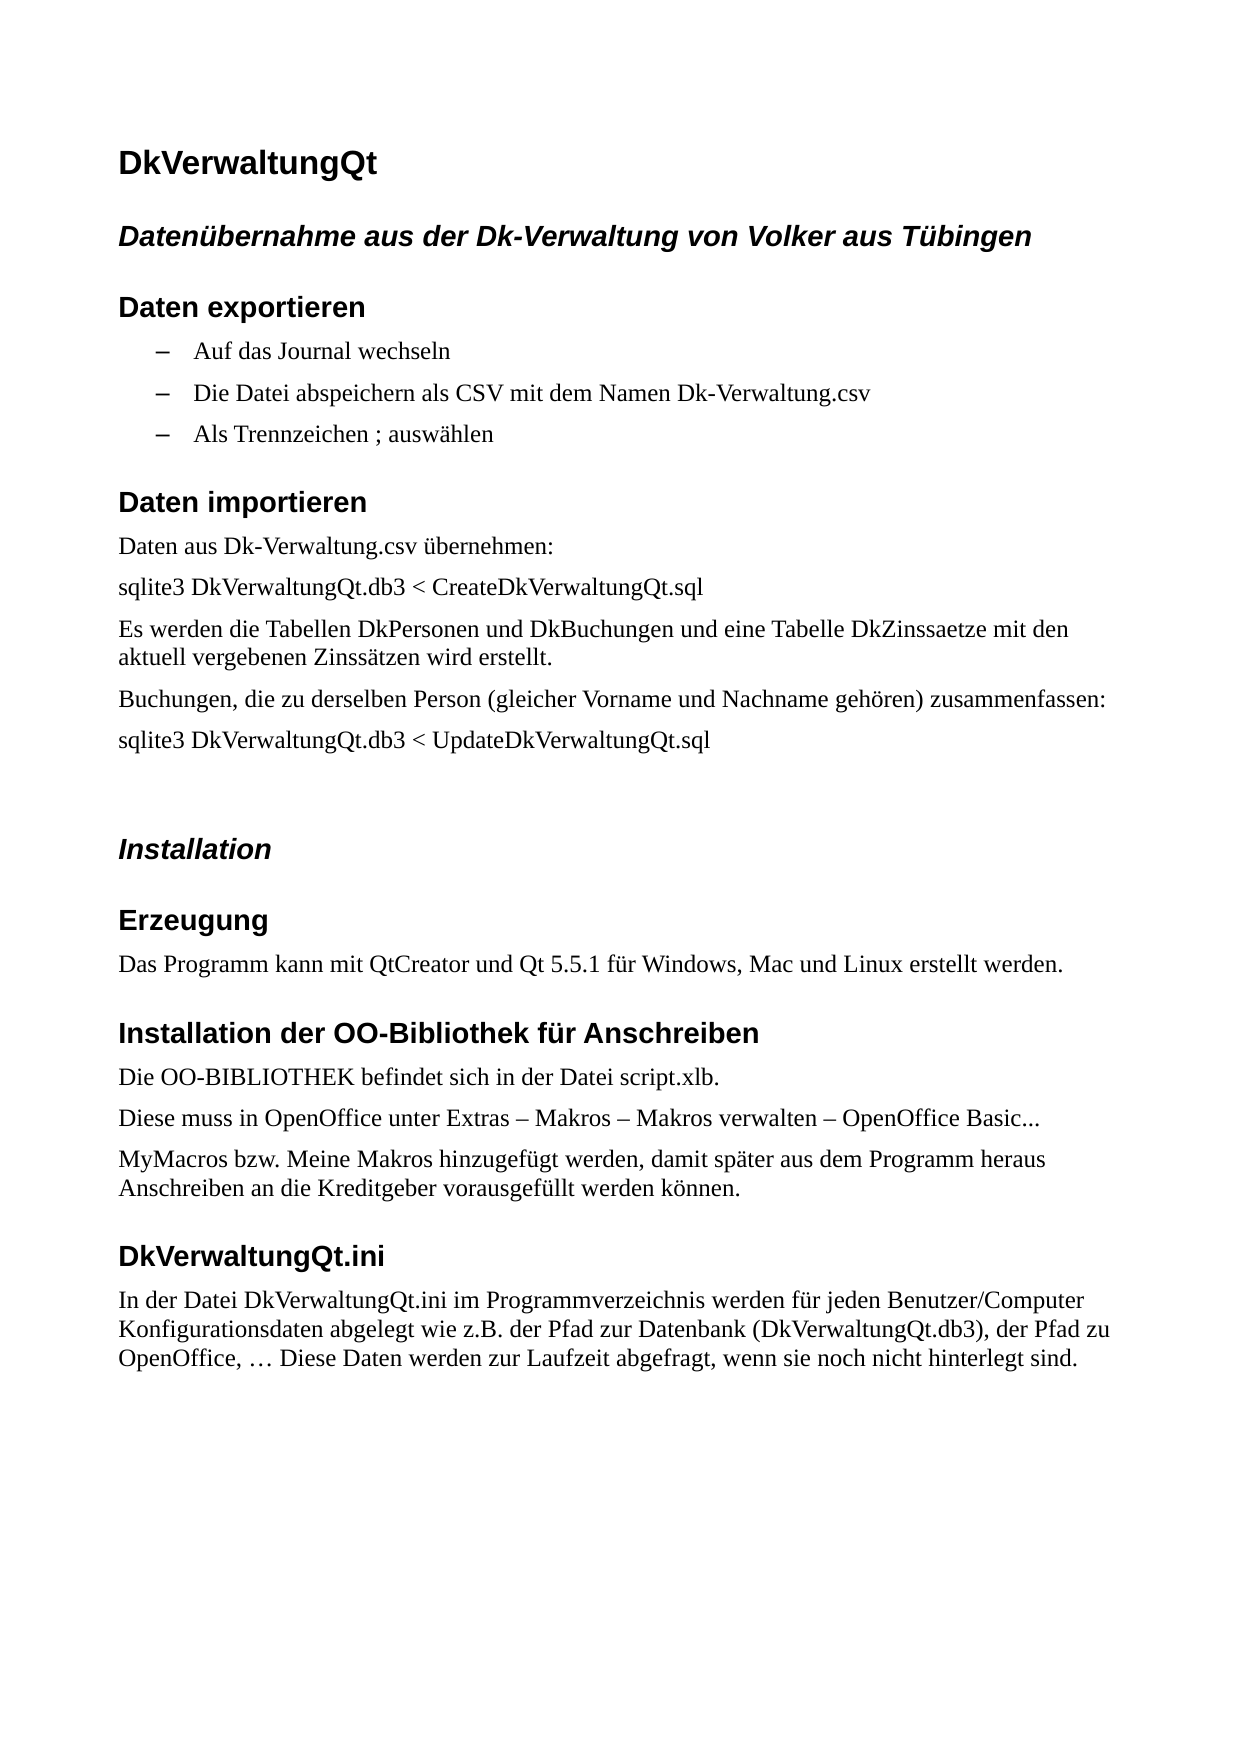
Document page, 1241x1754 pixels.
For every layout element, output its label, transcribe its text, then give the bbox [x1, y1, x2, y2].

subtitle Installation der OO-Bibliothek für Anschreiben [118, 1016, 1122, 1049]
subtitle Erzeugung [118, 903, 1122, 937]
text Buchungen, die zu derselben Person (gleicher Vorname und Nachname gehören) zusammenfassen: [118, 684, 1122, 712]
list Die Datei abspeichern als CSV mit dem Namen Dk-Verwaltung.csv [156, 378, 1122, 406]
subtitle Datenübernahme aus der Dk-Verwaltung von Volker aus Tübingen [118, 219, 1122, 253]
subtitle Installation [118, 832, 1122, 866]
subtitle DkVerwaltungQt.ini [118, 1239, 1122, 1273]
text sqlite3 DkVerwaltungQt.db3 < UpdateDkVerwaltungQt.sql [118, 725, 1122, 754]
text Daten aus Dk-Verwaltung.csv übernehmen: [118, 531, 1122, 560]
text Die OO-BIBLIOTHEK befindet sich in der Datei script.xlb. [118, 1062, 1122, 1091]
text MyMacros bzw. Meine Makros hinzugefügt werden, damit später aus dem Programm heraus Anschreiben an die Kreditgeber vorausgefüllt werden können. [118, 1144, 1122, 1202]
subtitle Daten exportieren [118, 290, 1122, 324]
list Auf das Journal wechseln [156, 336, 1122, 365]
text sqlite3 DkVerwaltungQt.db3 < CreateDkVerwaltungQt.sql [118, 572, 1122, 601]
text Diese muss in OpenOffice unter Extras – Makros – Makros verwalten – OpenOffice Basic... [118, 1103, 1122, 1132]
text Es werden die Tabellen DkPersonen und DkBuchungen und eine Tabelle DkZinssaetze mit den aktuell vergebenen Zinssätzen wird erstellt. [118, 614, 1122, 671]
list Als Trennzeichen ; auswählen [156, 419, 1122, 448]
text In der Datei DkVerwaltungQt.ini im Programmverzeichnis werden für jeden Benutzer/Computer Konfigurationsdaten abgelegt wie z.B. der Pfad zur Datenbank (DkVerwaltungQt.db3), der Pfad zu OpenOffice, … Diese Daten werden zur Laufzeit abgefragt, wenn sie noch nicht hinterlegt sind. [118, 1285, 1122, 1372]
subtitle Daten importieren [118, 485, 1122, 519]
subtitle DkVerwaltungQt [118, 143, 1122, 182]
text Das Programm kann mit QtCreator und Qt 5.5.1 für Windows, Mac und Linux erstellt werden. [118, 949, 1122, 978]
